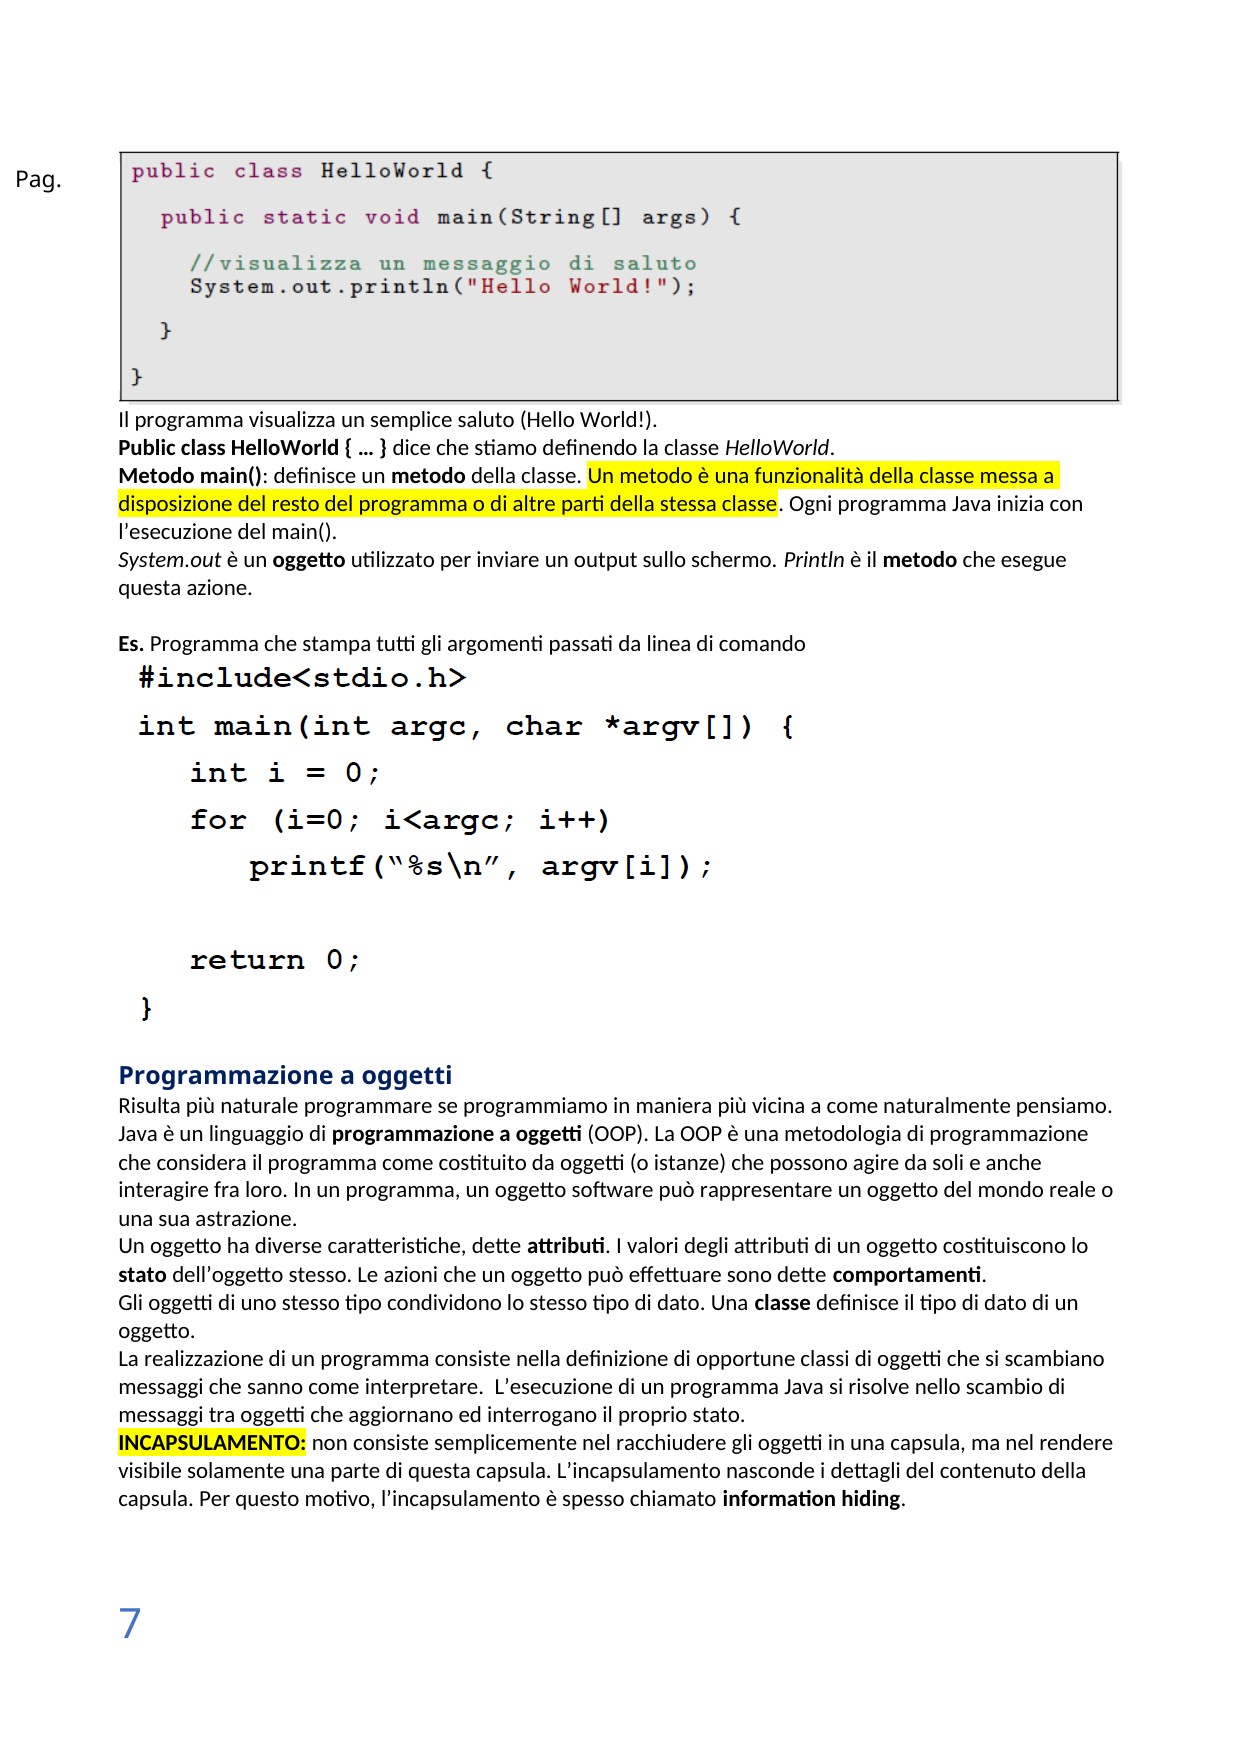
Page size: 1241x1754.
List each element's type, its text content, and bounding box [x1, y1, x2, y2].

text Es. Programma che stampa tutti gli argomenti passati da linea di comando [118, 629, 1122, 657]
text Metodo main(): definisce un metodo della classe. Un metodo è una funzionalità della classe messa a disposizione del resto del programma o di altre parti della stessa classe. Ogni programma Java inizia con l’esecuzione del main(). [118, 461, 1122, 545]
subtitle Programmazione a oggetti [118, 1057, 1122, 1092]
text INCAPSULAMENTO: non consiste semplicemente nel racchiudere gli oggetti in una capsula, ma nel rendere visibile solamente una parte di questa capsula. L’incapsulamento nasconde i dettagli del contenuto della capsula. Per questo motivo, l’incapsulamento è spesso chiamato information hiding. [118, 1428, 1122, 1512]
text System.out è un oggetto utilizzato per inviare un output sullo schermo. Println è il metodo che esegue questa azione. [118, 545, 1122, 601]
text Public class HelloWorld { … } dice che stiamo definendo la classe HelloWorld. [118, 433, 1122, 461]
text Risulta più naturale programmare se programmiamo in maniera più vicina a come naturalmente pensiamo. Java è un linguaggio di programmazione a oggetti (OOP). La OOP è una metodologia di programmazione che considera il programma come costituito da oggetti (o istanze) che possono agire da soli e anche interagire fra loro. In un programma, un oggetto software può rappresentare un oggetto del mondo reale o una sua astrazione. [118, 1092, 1122, 1232]
text Il programma visualizza un semplice saluto (Hello World!). [118, 405, 1122, 433]
text Gli oggetti di uno stesso tipo condividono lo stesso tipo di dato. Una classe definisce il tipo di dato di un oggetto. [118, 1288, 1122, 1344]
text La realizzazione di un programma consiste nella definizione di opportune classi di oggetti che si scambiano messaggi che sanno come interpretare. L’esecuzione di un programma Java si risolve nello scambio di messaggi tra oggetti che aggiornano ed interrogano il proprio stato. [118, 1344, 1122, 1428]
text Un oggetto ha diverse caratteristiche, dette attributi. I valori degli attributi di un oggetto costituiscono lo stato dell’oggetto stesso. Le azioni che un oggetto può effettuare sono dette comportamenti. [118, 1232, 1122, 1288]
